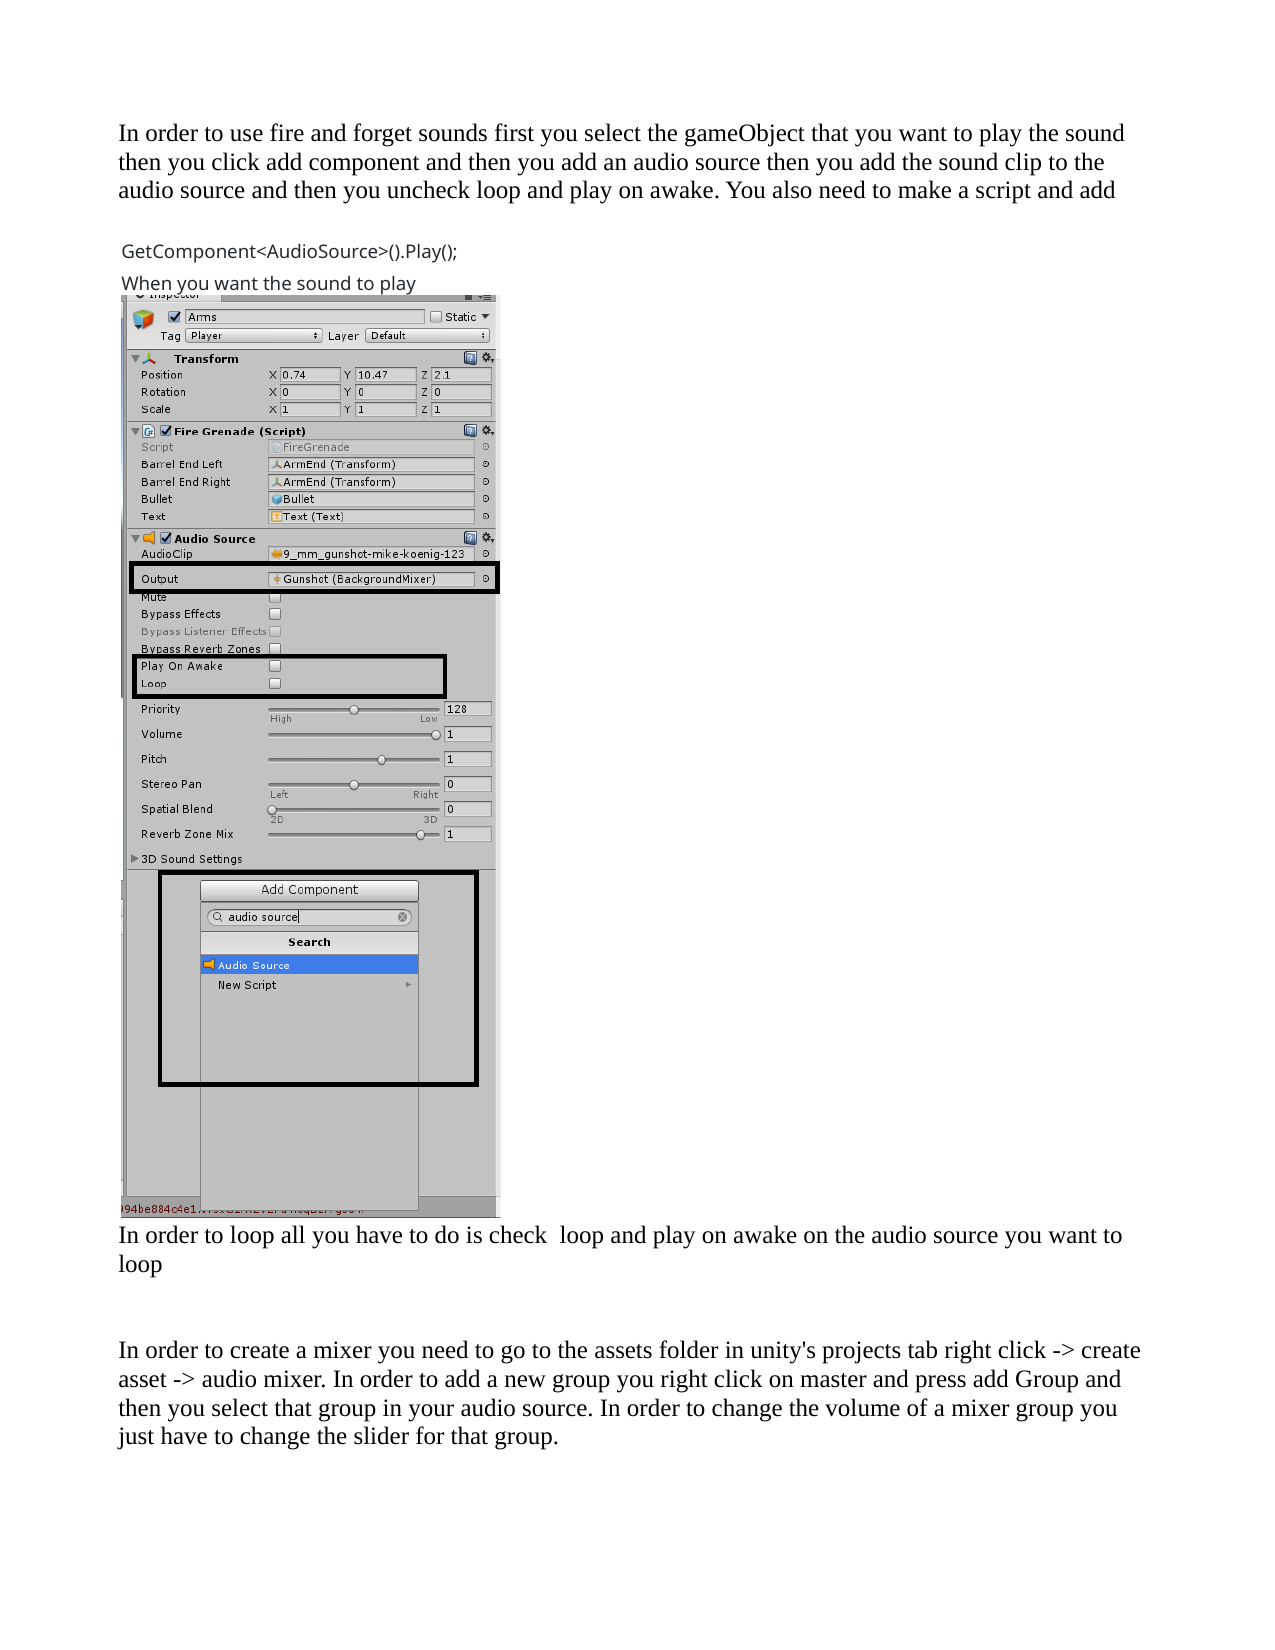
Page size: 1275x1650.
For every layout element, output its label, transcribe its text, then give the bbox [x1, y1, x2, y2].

table_header GetComponent<AudioSource>().Play(); When you want the sound to play [118, 204, 501, 1220]
text In order to use fire and forget sounds first you select the gameObject that you want to play the sound then you click add component and then you add an audio source then you add the sound clip to the audio source and then you uncheck loop and play on awake. You also need to make a script and add [118, 118, 1157, 204]
text In order to loop all you have to do is check loop and play on awake on the audio source you want to loop [118, 1220, 1157, 1278]
text In order to create a mixer you need to go to the assets folder in unity's projects tab right click -> create asset -> audio mixer. In order to add a new group you right click on master and press add Group and then you select that group in your audio source. In order to change the volume of a mixer group you just have to change the slider for that group. [118, 1335, 1157, 1450]
